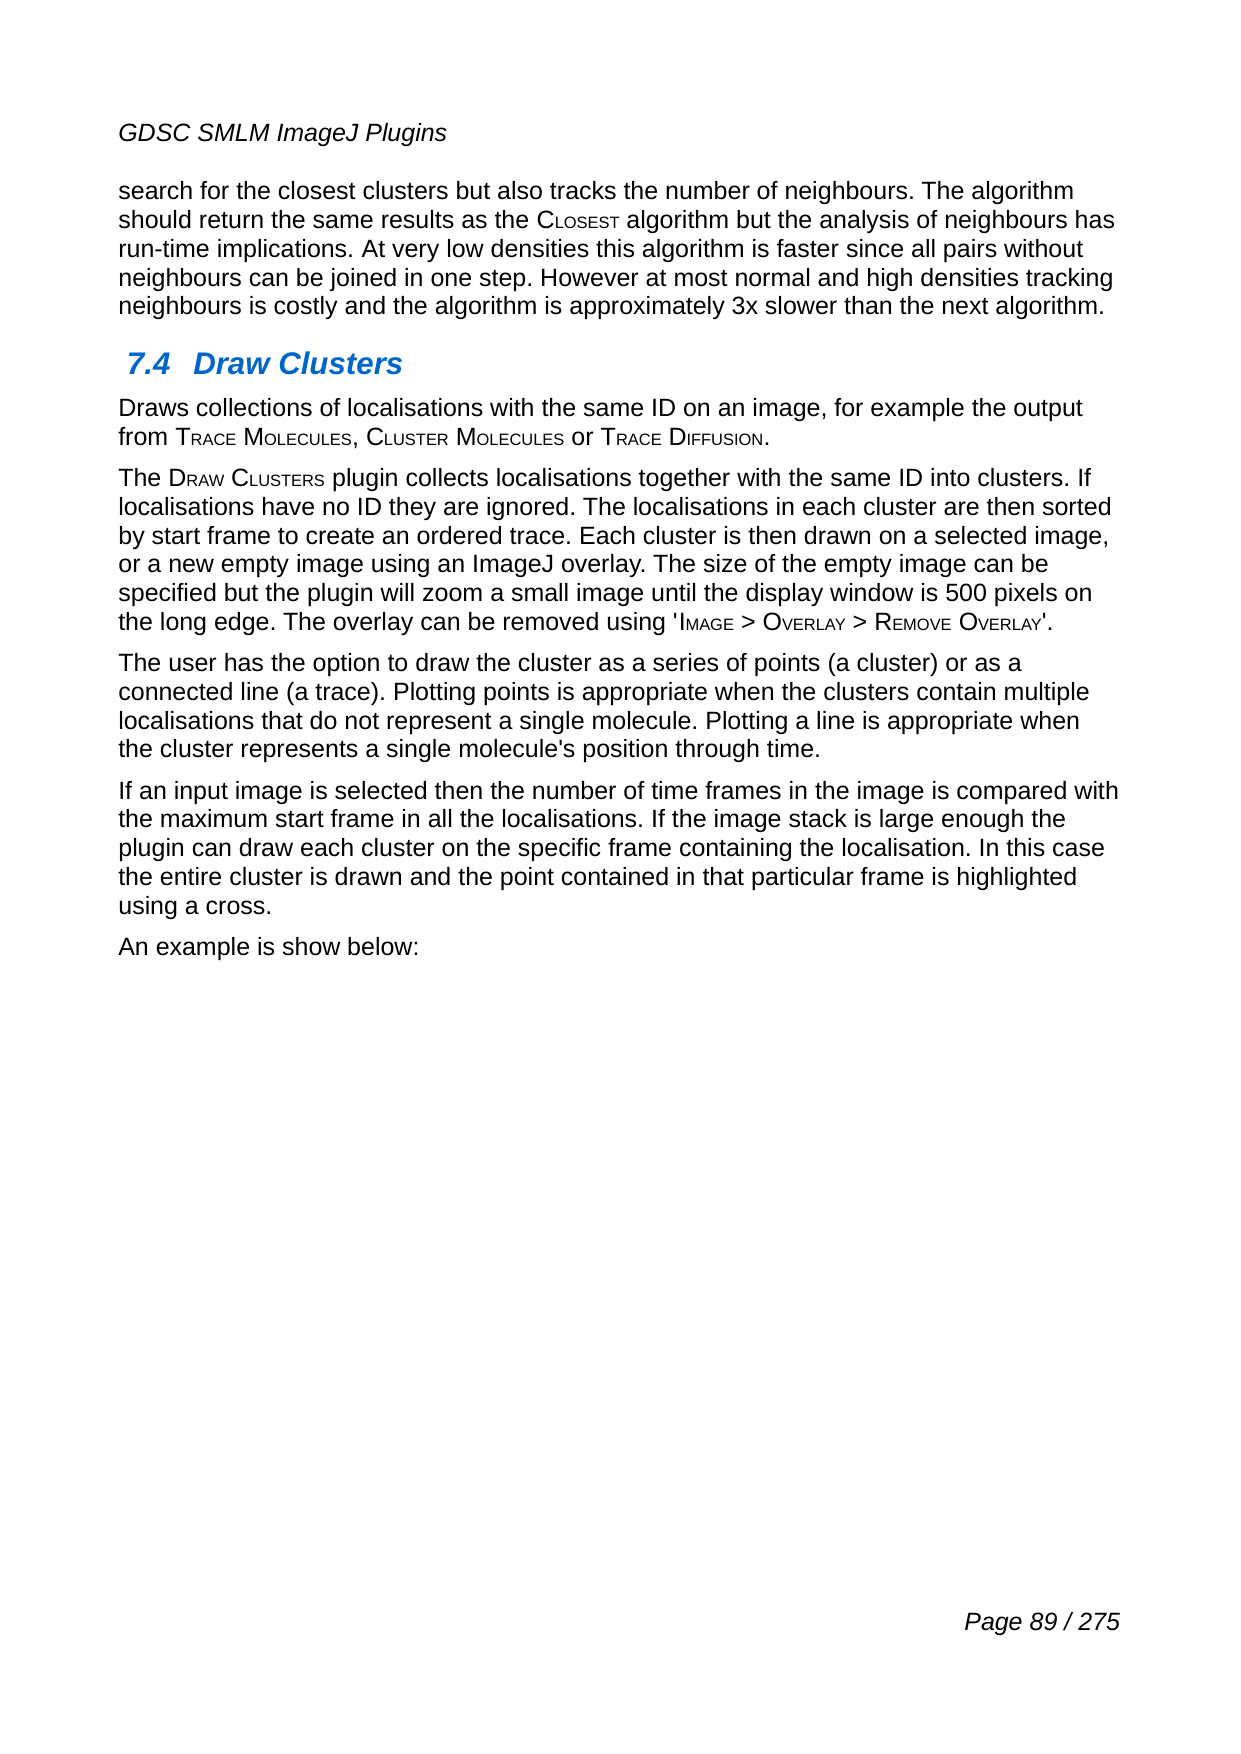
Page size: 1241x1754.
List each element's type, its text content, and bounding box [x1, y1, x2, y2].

subtitle Draw Clusters [118, 345, 1122, 381]
text If an input image is selected then the number of time frames in the image is compared with the maximum start frame in all the localisations. If the image stack is large enough the plugin can draw each cluster on the specific frame containing the localisation. In this case the entire cluster is drawn and the point contained in that particular frame is highlighted using a cross. [118, 776, 1122, 919]
text An example is show below: [118, 932, 1122, 961]
text The user has the option to draw the cluster as a series of points (a cluster) or as a connected line (a trace). Plotting points is appropriate when the clusters contain multiple localisations that do not represent a single molecule. Plotting a line is appropriate when the cluster represents a single molecule's position through time. [118, 648, 1122, 763]
text The Draw Clusters plugin collects localisations together with the same ID into clusters. If localisations have no ID they are ignored. The localisations in each cluster are then sorted by start frame to create an ordered trace. Each cluster is then drawn on a selected image, or a new empty image using an ImageJ overlay. The size of the empty image can be specified but the plugin will zoom a small image until the display window is 500 pixels on the long edge. The overlay can be removed using 'Image > Overlay > Remove Overlay'. [118, 463, 1122, 636]
text search for the closest clusters but also tracks the number of neighbours. The algorithm should return the same results as the Closest algorithm but the analysis of neighbours has run-time implications. At very low densities this algorithm is faster since all pairs without neighbours can be joined in one step. However at most normal and high densities tracking neighbours is costly and the algorithm is approximately 3x slower than the next algorithm. [118, 176, 1122, 320]
text Draws collections of localisations with the same ID on an image, for example the output from Trace Molecules, Cluster Molecules or Trace Diffusion. [118, 393, 1122, 451]
